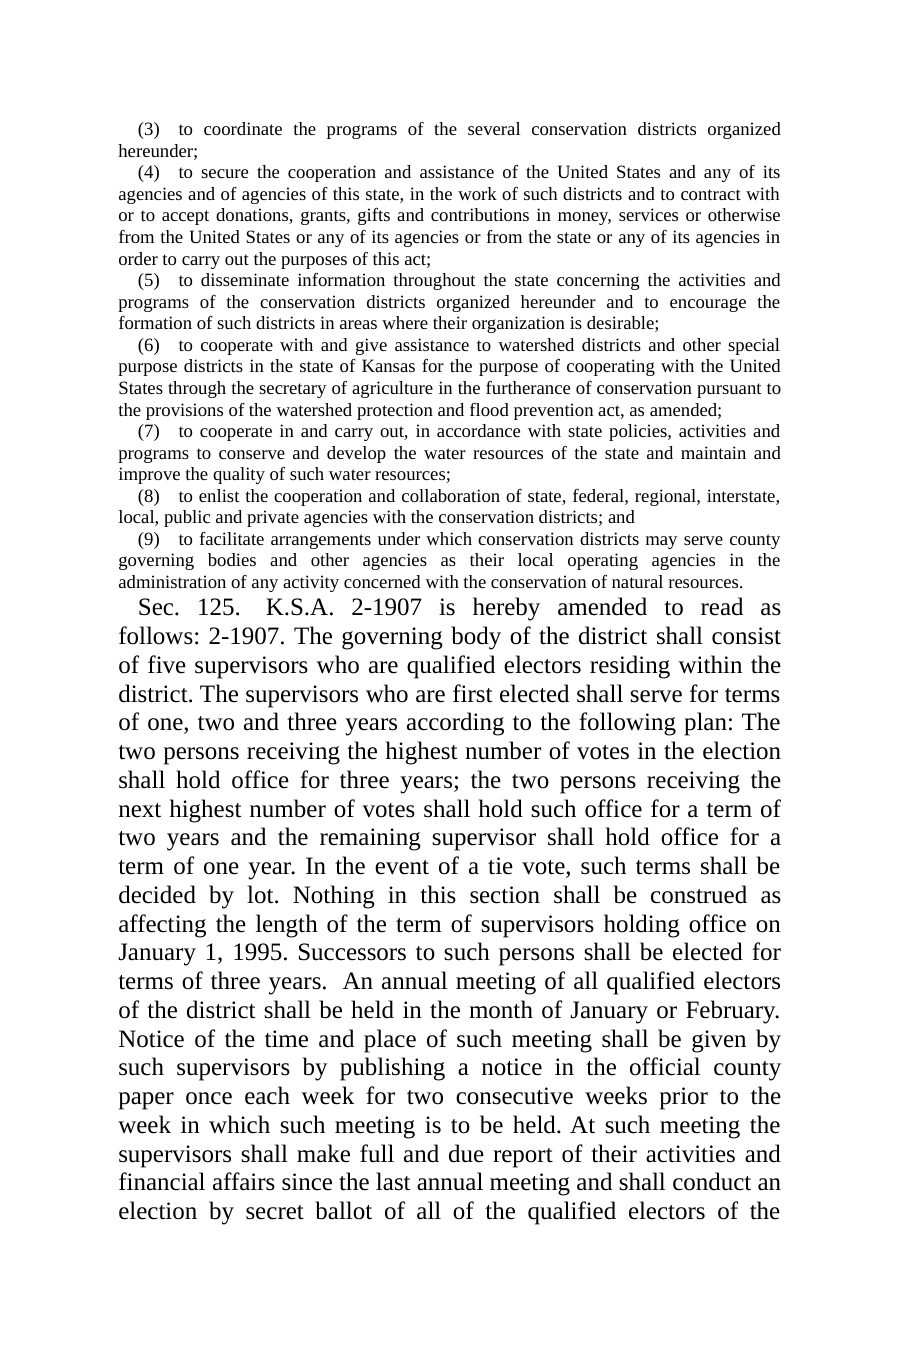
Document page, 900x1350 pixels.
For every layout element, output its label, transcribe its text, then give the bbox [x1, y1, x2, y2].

text (6) to cooperate with and give assistance to watershed districts and other special purpose districts in the state of Kansas for the purpose of cooperating with the United States through the secretary of agriculture in the furtherance of conservation pursuant to the provisions of the watershed protection and flood prevention act, as amended; [118, 334, 782, 420]
text (7) to cooperate in and carry out, in accordance with state policies, activities and programs to conserve and develop the water resources of the state and maintain and improve the quality of such water resources; [118, 420, 782, 485]
text (3) to coordinate the programs of the several conservation districts organized hereunder; [118, 118, 782, 161]
text (5) to disseminate information throughout the state concerning the activities and programs of the conservation districts organized hereunder and to encourage the formation of such districts in areas where their organization is desirable; [118, 269, 782, 334]
text (4) to secure the cooperation and assistance of the United States and any of its agencies and of agencies of this state, in the work of such districts and to contract with or to accept donations, grants, gifts and contributions in money, services or otherwise from the United States or any of its agencies or from the state or any of its agencies in order to carry out the purposes of this act; [118, 161, 782, 269]
text (8) to enlist the cooperation and collaboration of state, federal, regional, interstate, local, public and private agencies with the conservation districts; and [118, 485, 782, 528]
text Sec. 125. K.S.A. 2-1907 is hereby amended to read as follows: 2-1907. The governing body of the district shall consist of five supervisors who are qualified electors residing within the district. The supervisors who are first elected shall serve for terms of one, two and three years according to the following plan: The two persons receiving the highest number of votes in the election shall hold office for three years; the two persons receiving the next highest number of votes shall hold such office for a term of two years and the remaining supervisor shall hold office for a term of one year. In the event of a tie vote, such terms shall be decided by lot. Nothing in this section shall be construed as affecting the length of the term of supervisors holding office on January 1, 1995. Successors to such persons shall be elected for terms of three years. An annual meeting of all qualified electors of the district shall be held in the month of January or February. Notice of the time and place of such meeting shall be given by such supervisors by publishing a notice in the official county paper once each week for two consecutive weeks prior to the week in which such meeting is to be held. At such meeting the supervisors shall make full and due report of their activities and financial affairs since the last annual meeting and shall conduct an election by secret ballot of all of the qualified electors of the [118, 592, 782, 1225]
text (9) to facilitate arrangements under which conservation districts may serve county governing bodies and other agencies as their local operating agencies in the administration of any activity concerned with the conservation of natural resources. [118, 528, 782, 592]
